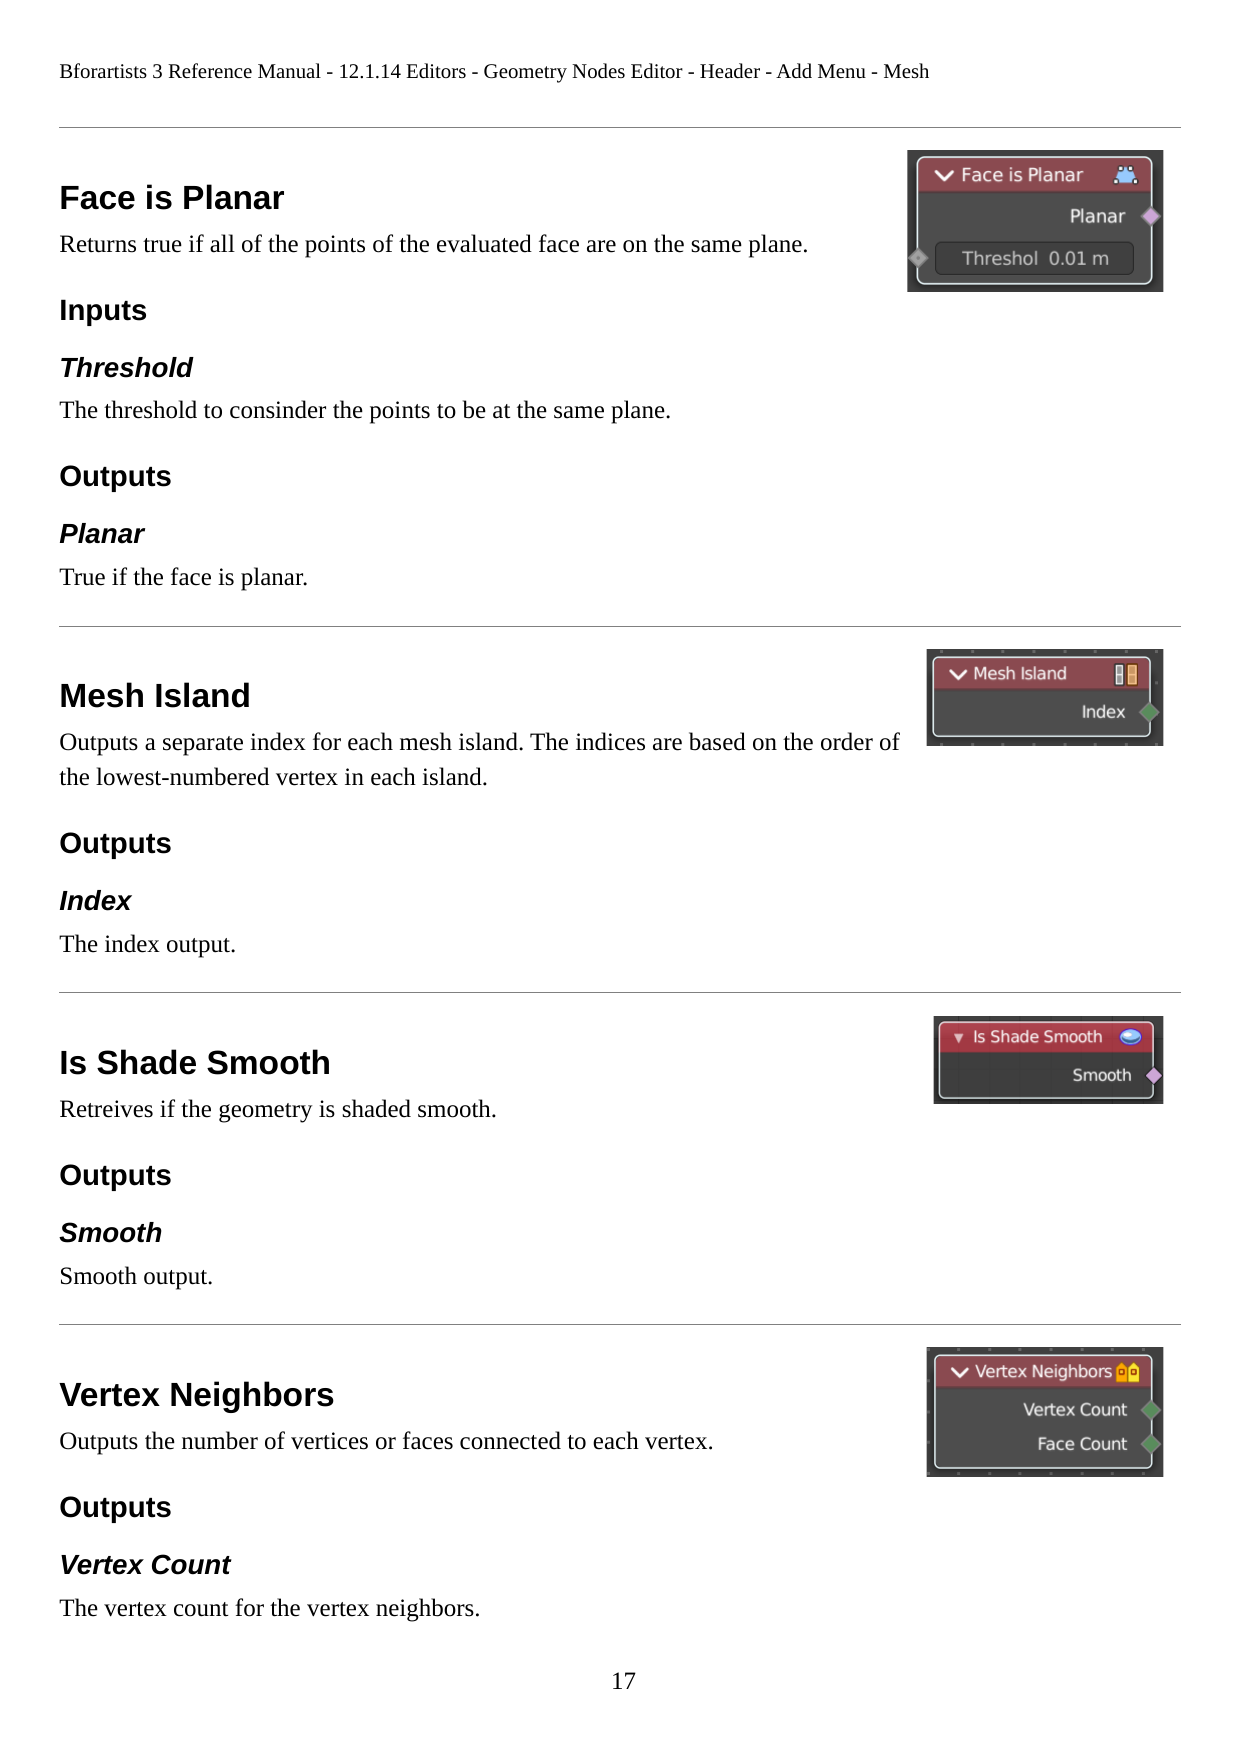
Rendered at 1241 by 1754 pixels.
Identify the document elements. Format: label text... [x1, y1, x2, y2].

subtitle [1164, 178, 1181, 216]
subtitle Is Shade Smooth [59, 1043, 933, 1081]
subtitle Inputs [59, 292, 1181, 326]
subtitle Threshold [59, 351, 1181, 383]
subtitle Vertex Count [59, 1548, 1181, 1580]
subtitle Vertex Neighbors [59, 1375, 926, 1413]
subtitle [1164, 1043, 1181, 1081]
text The threshold to consinder the points to be at the same plane. [59, 396, 1181, 424]
subtitle Smooth [59, 1216, 1181, 1248]
subtitle Planar [59, 518, 1181, 550]
picture [926, 649, 1164, 746]
subtitle [1164, 676, 1181, 715]
text Retreives if the geometry is shaded smooth. [59, 1094, 1181, 1123]
text The index output. [59, 929, 1181, 957]
text Returns true if all of the points of the evaluated face are on the same plane. [59, 229, 907, 257]
subtitle Outputs [59, 826, 1181, 859]
text The vertex count for the vertex neighbors. [59, 1593, 1181, 1621]
picture [933, 1016, 1164, 1104]
text Outputs a separate index for each mesh island. The indices are based on the order of the lowest-numbered vertex in each island. [59, 727, 1181, 791]
text Smooth output. [59, 1261, 1181, 1289]
subtitle Mesh Island [59, 676, 926, 715]
subtitle Outputs [59, 1158, 1181, 1191]
text Outputs the number of vertices or faces connected to each vertex. [59, 1426, 926, 1455]
picture [907, 150, 1164, 292]
subtitle Outputs [59, 459, 1181, 493]
subtitle Face is Planar [59, 178, 907, 216]
subtitle Outputs [59, 1489, 1181, 1523]
subtitle Index [59, 884, 1181, 916]
subtitle [1164, 1375, 1181, 1413]
picture [926, 1347, 1164, 1477]
text True if the face is planar. [59, 562, 1181, 591]
